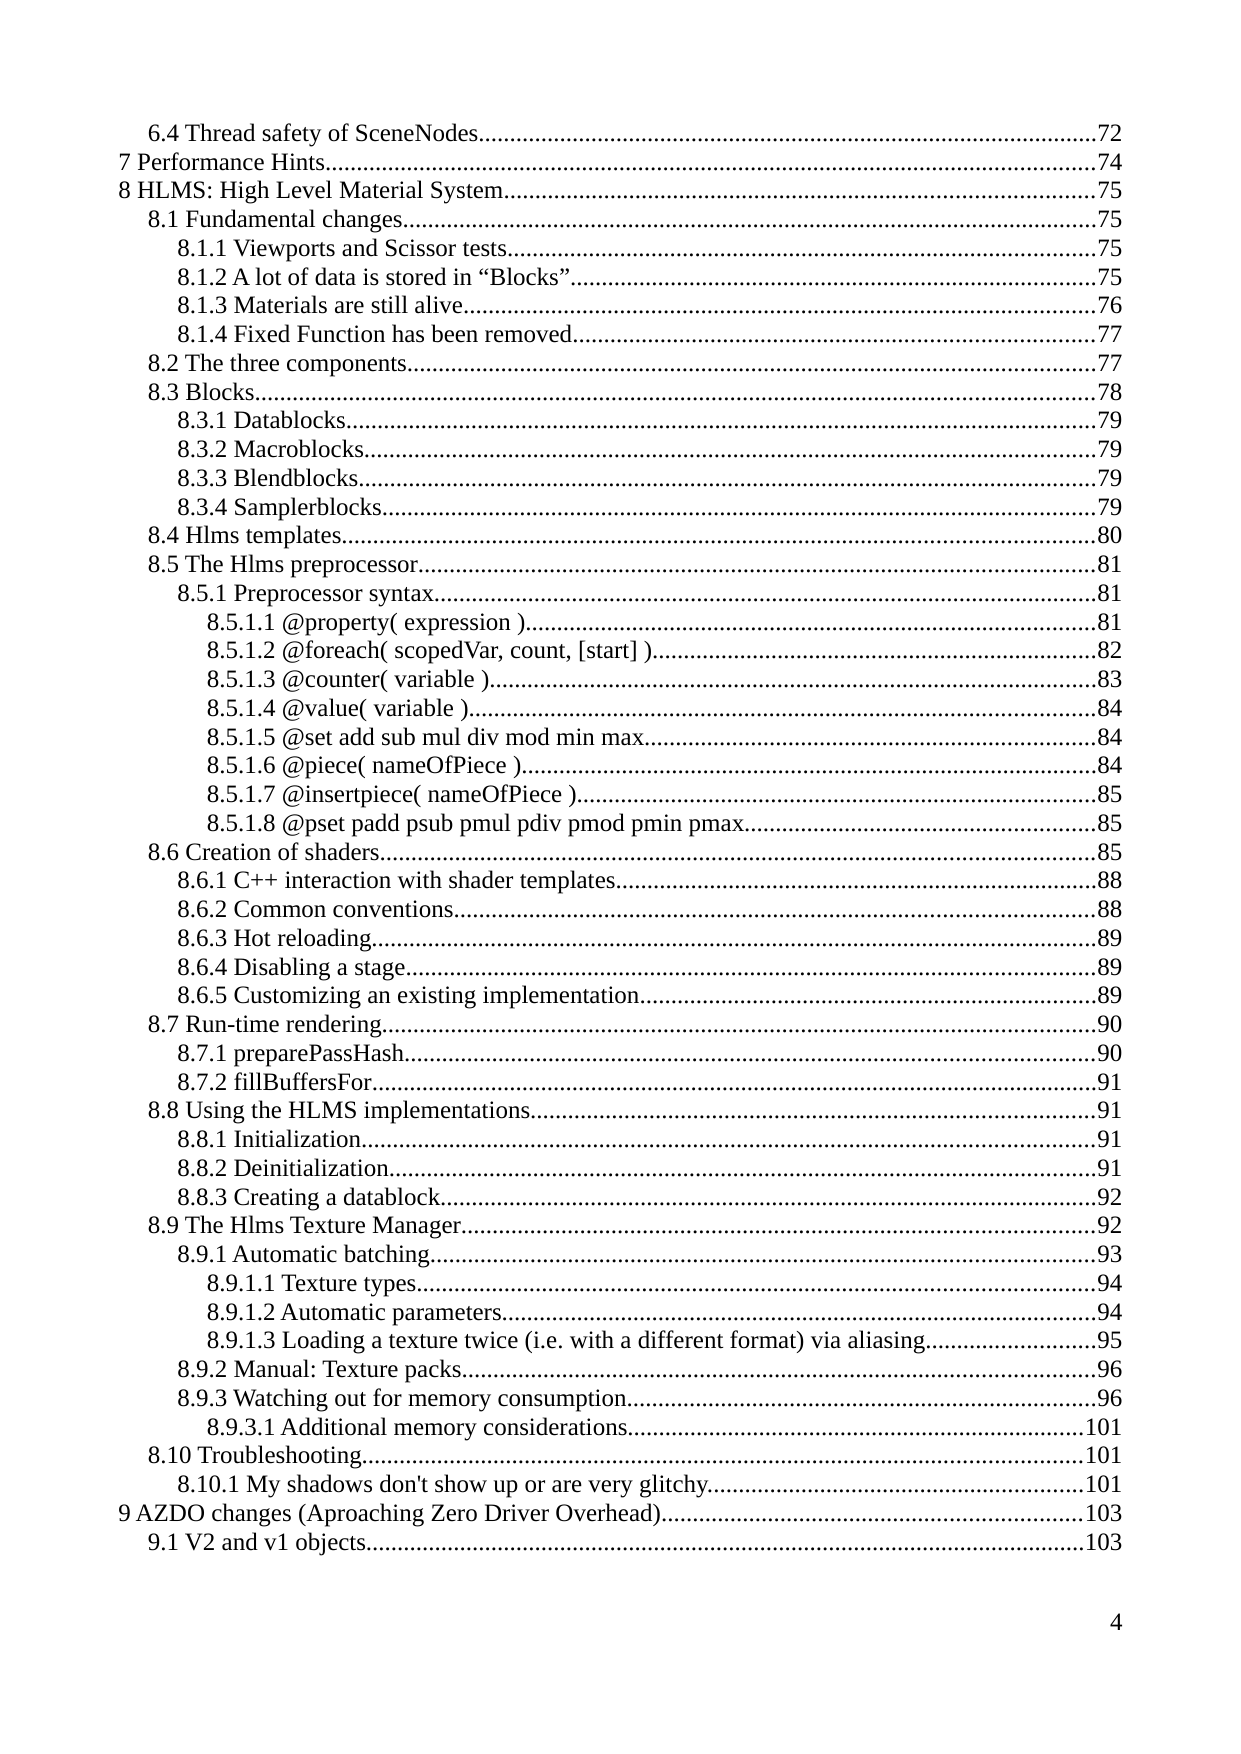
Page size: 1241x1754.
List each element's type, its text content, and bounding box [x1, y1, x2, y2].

text 8.1.3 Materials are still alive 76 [177, 291, 1122, 319]
text 8.7.1 preparePassHash 90 [177, 1038, 1122, 1067]
text 8.9.1.2 Automatic parameters 94 [207, 1297, 1122, 1326]
text 8.5.1.4 @value( variable ) 84 [207, 693, 1122, 722]
text 8.5.1 Preprocessor syntax 81 [177, 578, 1122, 607]
text 8.5.1.7 @insertpiece( nameOfPiece ) 85 [207, 779, 1122, 808]
text 8.8.2 Deinitialization 91 [177, 1153, 1122, 1182]
text 8.3.2 Macroblocks 79 [177, 434, 1122, 463]
text 8.10.1 My shadows don't show up or are very glitchy. 101 [177, 1469, 1122, 1498]
text 8.6.1 C++ interaction with shader templates 88 [177, 866, 1122, 894]
text 8.1.2 A lot of data is stored in “Blocks” 75 [177, 262, 1122, 291]
text 6.4 Thread safety of SceneNodes 72 [148, 118, 1122, 147]
text 8.9.1.3 Loading a texture twice (i.e. with a different format) via aliasing 95 [207, 1326, 1122, 1354]
text 8.6.4 Disabling a stage 89 [177, 952, 1122, 981]
text 8.3.1 Datablocks 79 [177, 406, 1122, 434]
text 8.5.1.8 @pset padd psub pmul pdiv pmod pmin pmax 85 [207, 808, 1122, 837]
text 8.7 Run-time rendering 90 [148, 1009, 1122, 1038]
text 8.5.1.3 @counter( variable ) 83 [207, 664, 1122, 693]
text 8.3.3 Blendblocks 79 [177, 463, 1122, 492]
text 8.6.3 Hot reloading 89 [177, 923, 1122, 952]
text 8.4 Hlms templates 80 [148, 521, 1122, 549]
text 8.9.2 Manual: Texture packs 96 [177, 1354, 1122, 1383]
text 8.5.1.1 @property( expression ) 81 [207, 607, 1122, 636]
text 8 HLMS: High Level Material System 75 [118, 176, 1122, 204]
text 8.9 The Hlms Texture Manager 92 [148, 1211, 1122, 1239]
text 8.7.2 fillBuffersFor 91 [177, 1067, 1122, 1096]
text 7 Performance Hints 74 [118, 147, 1122, 176]
text 8.6.2 Common conventions 88 [177, 894, 1122, 923]
text 8.9.3.1 Additional memory considerations 101 [207, 1412, 1122, 1441]
text 8.9.3 Watching out for memory consumption 96 [177, 1383, 1122, 1412]
text 8.9.1.1 Texture types 94 [207, 1268, 1122, 1297]
text 9 AZDO changes (Aproaching Zero Driver Overhead) 103 [118, 1498, 1122, 1527]
text 8.5.1.5 @set add sub mul div mod min max 84 [207, 722, 1122, 751]
text 8.3.4 Samplerblocks 79 [177, 492, 1122, 521]
text 8.8 Using the HLMS implementations 91 [148, 1096, 1122, 1124]
text 8.8.3 Creating a datablock 92 [177, 1182, 1122, 1211]
text 9.1 V2 and v1 objects 103 [148, 1527, 1122, 1556]
text 8.1.4 Fixed Function has been removed 77 [177, 319, 1122, 348]
text 8.1.1 Viewports and Scissor tests 75 [177, 233, 1122, 262]
text 8.9.1 Automatic batching 93 [177, 1239, 1122, 1268]
text 8.2 The three components 77 [148, 348, 1122, 377]
text 8.5.1.6 @piece( nameOfPiece ) 84 [207, 751, 1122, 779]
text 8.5.1.2 @foreach( scopedVar, count, [start] ) 82 [207, 636, 1122, 664]
text 8.1 Fundamental changes 75 [148, 204, 1122, 233]
text 8.6 Creation of shaders 85 [148, 837, 1122, 866]
text 8.3 Blocks 78 [148, 377, 1122, 406]
text 8.6.5 Customizing an existing implementation 89 [177, 981, 1122, 1009]
text 8.5 The Hlms preprocessor 81 [148, 549, 1122, 578]
text 8.10 Troubleshooting 101 [148, 1441, 1122, 1469]
text 8.8.1 Initialization 91 [177, 1124, 1122, 1153]
